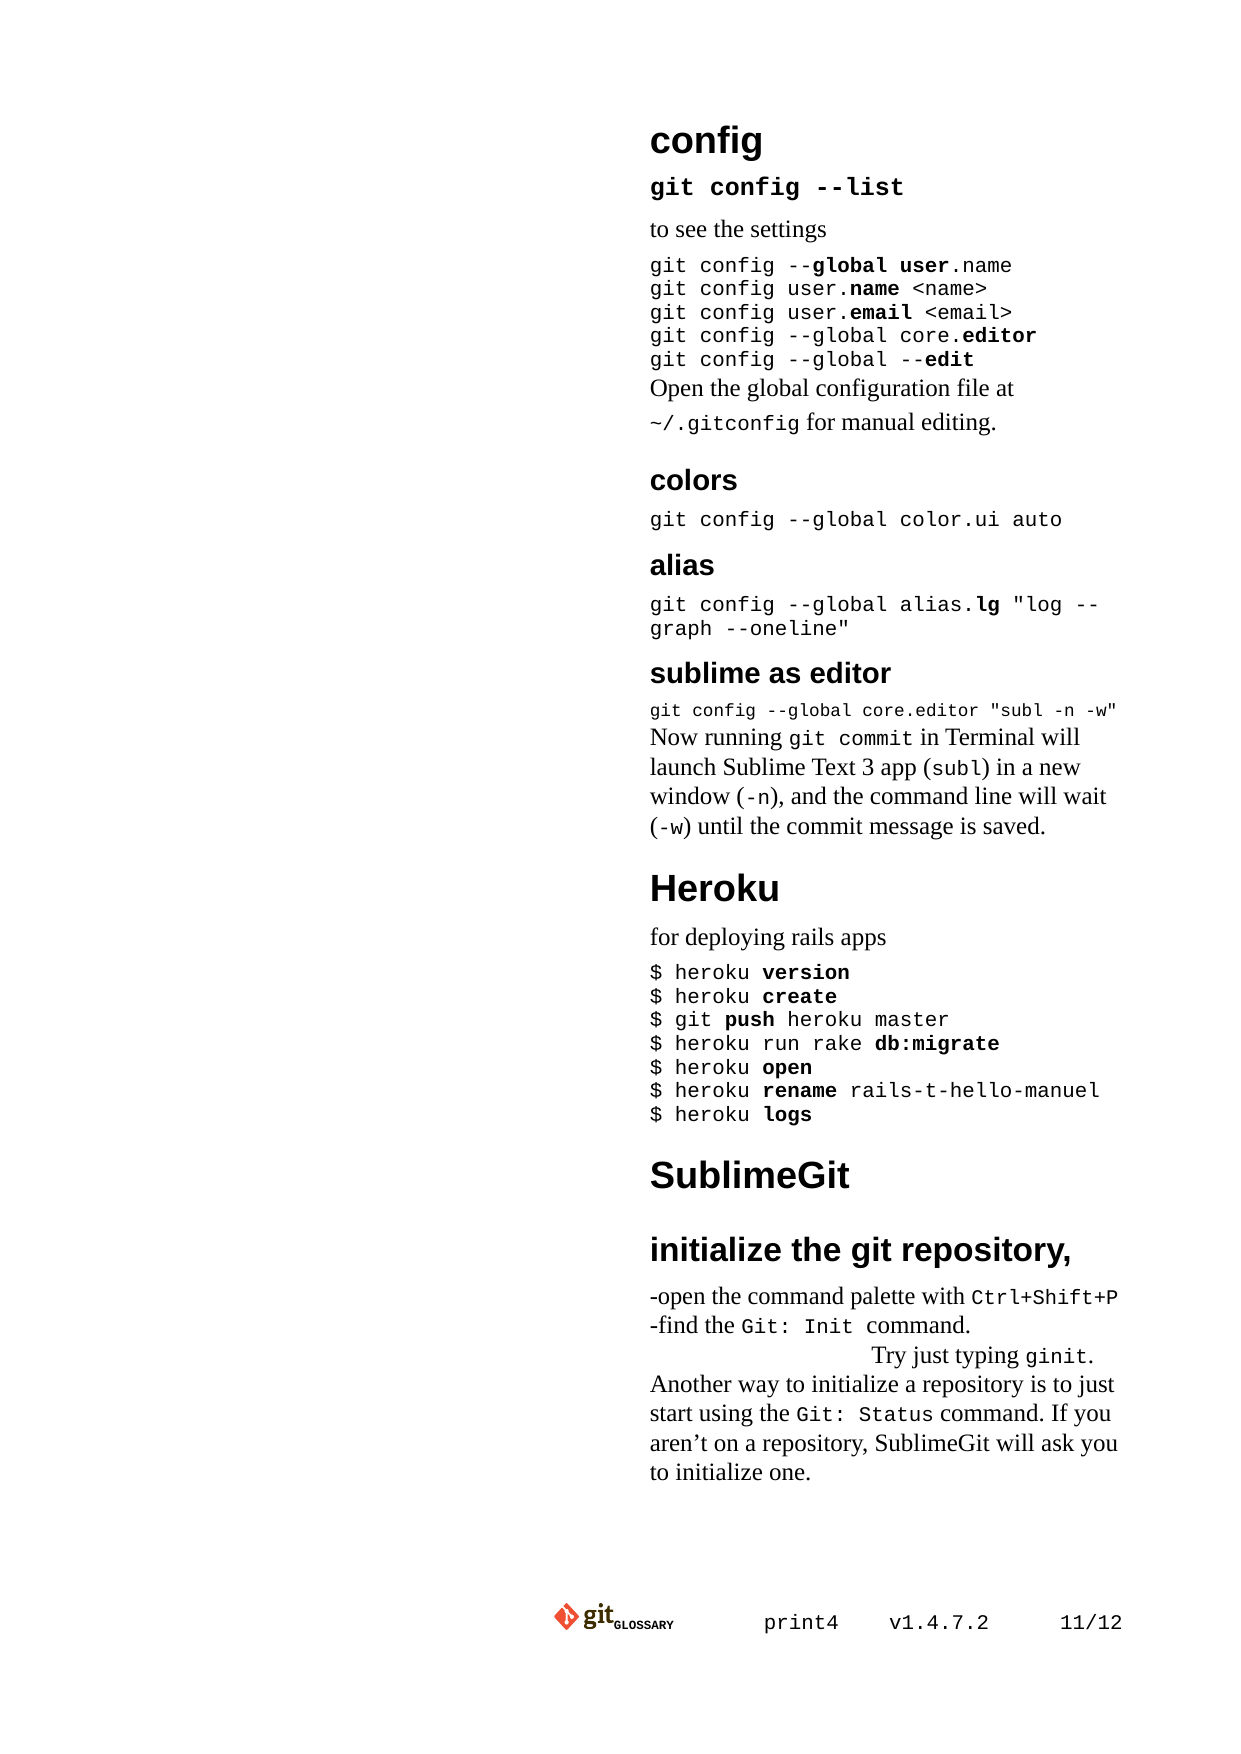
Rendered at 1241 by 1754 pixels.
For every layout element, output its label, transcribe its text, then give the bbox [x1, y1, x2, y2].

text Now running git commit in Terminal will launch Sublime Text 3 app (subl) in a new window (-n), and the command line will wait (-w) until the commit message is saved. [649, 722, 1122, 841]
picture [554, 1603, 614, 1630]
text -open the command palette with Ctrl+Shift+P [649, 1281, 1122, 1310]
text $ heroku create [649, 986, 1122, 1009]
subtitle alias [649, 548, 1122, 581]
text $ heroku version [649, 962, 1122, 986]
text git config --list [649, 174, 1122, 203]
text $ heroku run rake db:migrate [649, 1033, 1122, 1057]
text Open the global configuration file at ~/.gitconfig for manual editing. [649, 373, 1122, 437]
text git config user.email <email> [649, 302, 1122, 326]
subtitle initialize the git repository, [649, 1229, 1122, 1268]
text git config --global core.editor "subl -n -w" [649, 702, 1122, 722]
text $ heroku logs [649, 1104, 1122, 1128]
text git config --global alias.lg "log --graph --oneline" [649, 594, 1122, 641]
text -find the Git: Init command. [649, 1310, 1122, 1340]
text Another way to initialize a repository is to just start using the Git: Status command. If you aren’t on a repository, SublimeGit will ask you to initialize one. [649, 1369, 1122, 1485]
subtitle sublime as editor [649, 656, 1122, 689]
text git config --global --edit [649, 349, 1122, 373]
text to see the settings [649, 214, 1122, 243]
text for deploying rails apps [649, 922, 1122, 950]
text $ git push heroku master [649, 1009, 1122, 1033]
subtitle Heroku [649, 866, 1122, 909]
subtitle config [649, 118, 1122, 162]
subtitle SublimeGit [649, 1153, 1122, 1196]
text git config --global user.name [649, 254, 1122, 278]
text git config user.name <name> [649, 278, 1122, 302]
text git config --global color.ui auto [649, 509, 1122, 533]
text $ heroku open [649, 1057, 1122, 1080]
text $ heroku rename rails-t-hello-manuel [649, 1080, 1122, 1104]
text git config --global core.editor [649, 326, 1122, 349]
text Try just typing ginit. [649, 1340, 1122, 1369]
subtitle colors [649, 463, 1122, 497]
